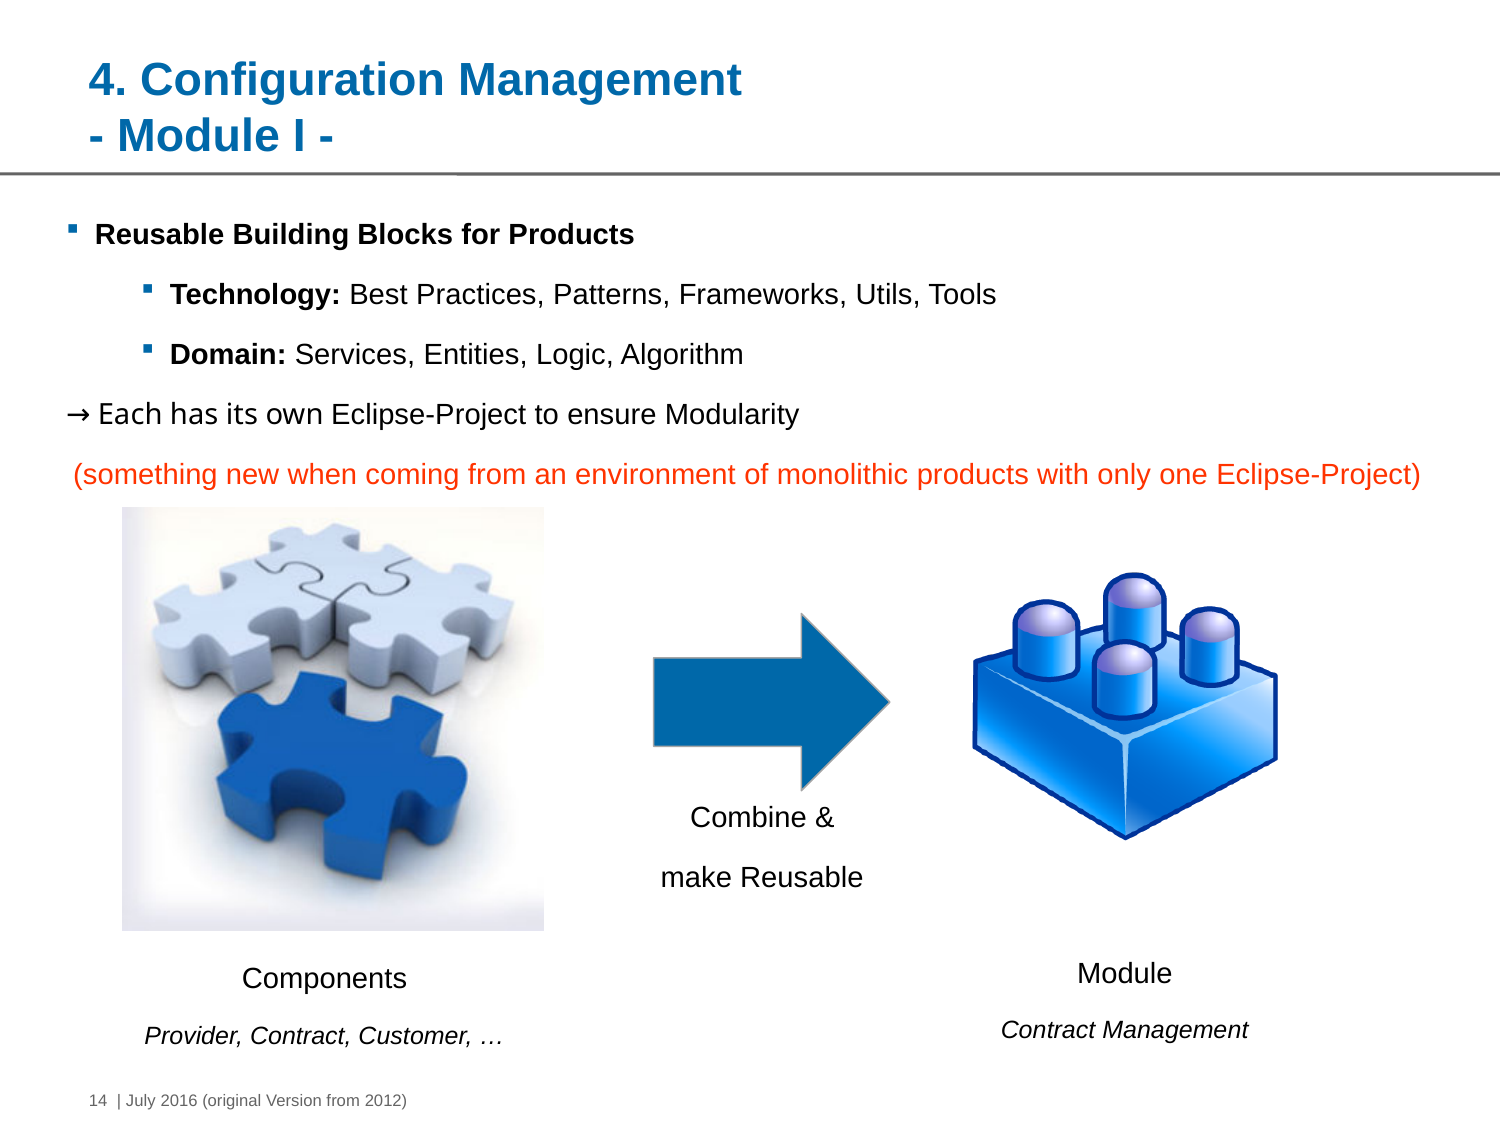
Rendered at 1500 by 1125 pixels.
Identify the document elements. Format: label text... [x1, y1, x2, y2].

picture [122, 507, 544, 932]
picture [951, 531, 1294, 873]
text_box Components Provider, Contract, Customer, … [129, 952, 520, 1057]
text_box [653, 613, 890, 790]
text_box Reusable Building Blocks for Products Technology: Best Practices, Patterns, Frameworks, Utils, Tools Domain: Services, Entities, Logic, Algorithm → Each has its own Eclipse-Project to ensure Modularity (something new when coming from an environment of monolithic products with only one Eclipse-Project) [51, 208, 1446, 558]
text_box Combine & make Reusable [645, 790, 879, 901]
title 4. Configuration Management - Module I - [0, 40, 1223, 168]
text_box Module Contract Management [985, 946, 1264, 1052]
